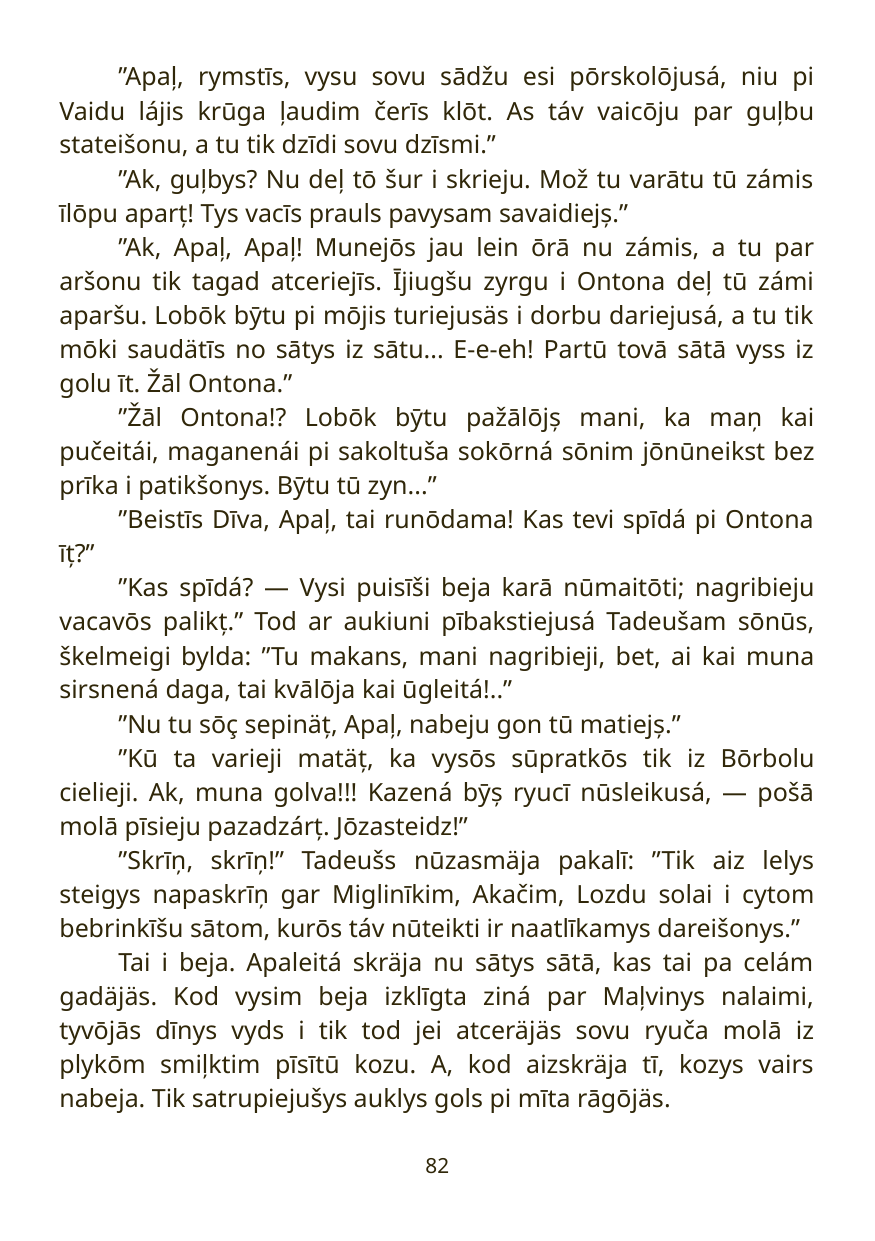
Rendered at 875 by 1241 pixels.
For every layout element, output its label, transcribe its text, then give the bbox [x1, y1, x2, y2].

text ”Beistīs Dīva, Apaļ, tai runōdama! Kas tevi spīdá pi Ontona īț?” [59, 502, 815, 570]
text ”Ak, guļbys? Nu deļ tō šur i skrieju. Mož tu varātu tū zámis īlōpu aparț! Tys vacīs prauls pavysam savaidiejș.” [59, 161, 815, 229]
text Tai i beja. Apaleitá skräja nu sātys sātā, kas tai pa celám gadäjäs. Kod vysim beja izklīgta ziná par Maļvinys nalaimi, tyvōjās dīnys vyds i tik tod jei atceräjäs sovu ryuča molā iz plykōm smiļktim pīsītū kozu. A, kod aizskräja tī, kozys vairs nabeja. Tik satrupiejušys auklys gols pi mīta rāgōjäs. [59, 945, 815, 1115]
text ”Apaļ, rymstīs, vysu sovu sādžu esi pōrskolōjusá, niu pi Vaidu lájis krūga ļaudim čerīs klōt. As táv vaicōju par guļbu stateišonu, a tu tik dzīdi sovu dzīsmi.” [59, 59, 815, 161]
text ”Kas spīdá? — Vysi puisīši beja karā nūmaitōti; nagribieju vacavōs palikț.” Tod ar aukiuni pībakstiejusá Tadeušam sōnūs, škelmeigi bylda: ”Tu makans, mani nagribieji, bet, ai kai muna sirsnená daga, tai kvālōja kai ūgleitá!..” [59, 570, 815, 706]
text ”Ak, Apaļ, Apaļ! Munejōs jau lein ōrā nu zámis, a tu par aršonu tik tagad atceriejīs. Ījiugšu zyrgu i Ontona deļ tū zámi aparšu. Lobōk bȳtu pi mōjis turiejusäs i dorbu dariejusá, a tu tik mōki saudätīs no sātys iz sātu... E-e-eh! Partū tovā sātā vyss iz golu īt. Žāl Ontona.” [59, 229, 815, 400]
text ”Kū ta varieji matäț, ka vysōs sūpratkōs tik iz Bōrbolu cielieji. Ak, muna golva!!! Kazená bȳș ryucī nūsleikusá, — pošā molā pīsieju pazadzárț. Jōzasteidz!” [59, 740, 815, 842]
text ”Žāl Ontona!? Lobōk bȳtu pažālōjș mani, ka maņ kai pučeitái, maganenái pi sakoltuša sokōrná sōnim jōnūneikst bez prīka i patikšonys. Bȳtu tū zyn...” [59, 400, 815, 502]
text ”Skrīņ, skrīņ!” Tadeušs nūzasmäja pakalī: ”Tik aiz lelys steigys napaskrīņ gar Miglinīkim, Akačim, Lozdu solai i cytom bebrinkīšu sātom, kurōs táv nūteikti ir naatlīkamys dareišonys.” [59, 842, 815, 945]
text ”Nu tu sōç sepinäț, Apaļ, nabeju gon tū matiejș.” [59, 706, 815, 740]
